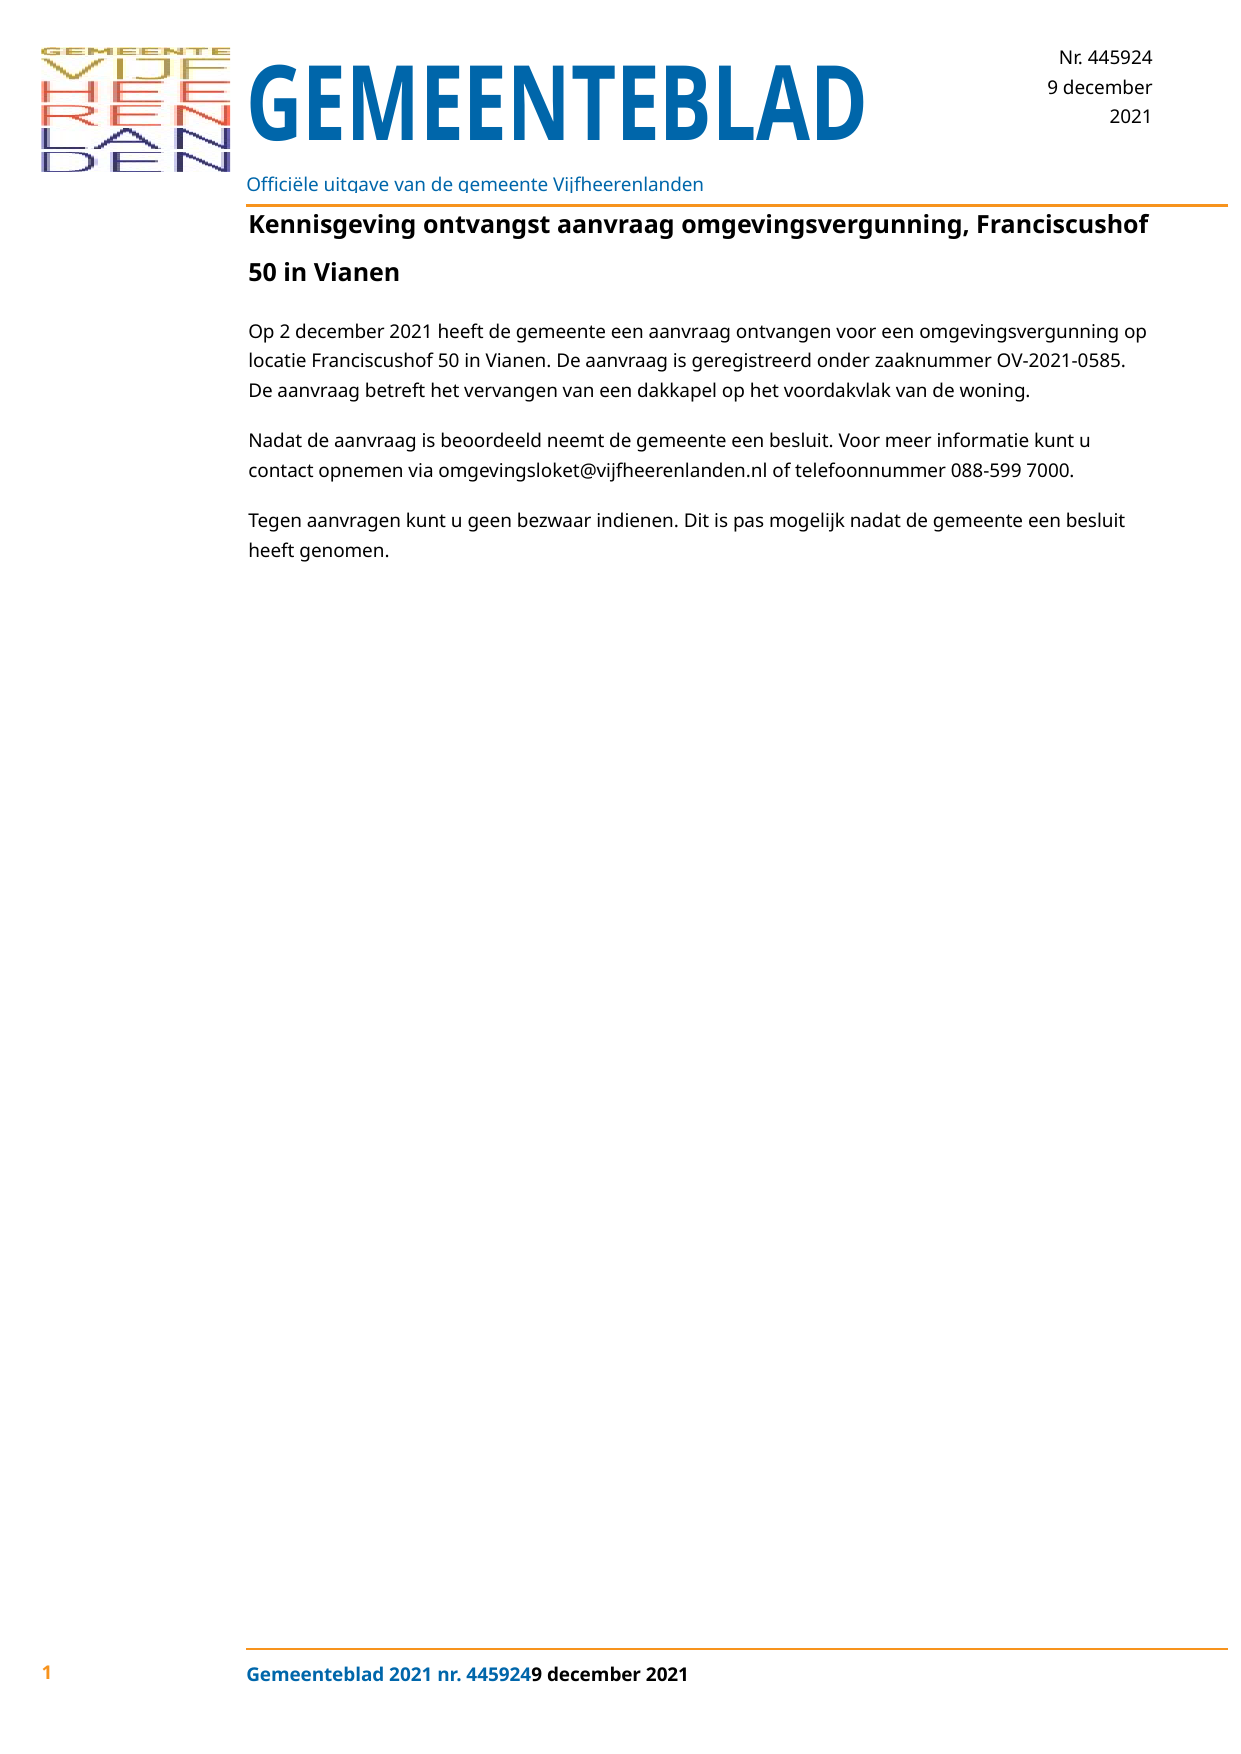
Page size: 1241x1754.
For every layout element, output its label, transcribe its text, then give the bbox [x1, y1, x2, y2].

text Tegen aanvragen kunt u geen bezwaar indienen. Dit is pas mogelijk nadat de gemeente een besluit heeft genomen. [248, 507, 1152, 563]
text Op 2 december 2021 heeft de gemeente een aanvraag ontvangen voor een omgevingsvergunning op locatie Franciscushof 50 in Vianen. De aanvraag is geregistreerd onder zaaknummer OV-2021-0585. De aanvraag betreft het vervangen van een dakkapel op het voordakvlak van de woning. [248, 318, 1152, 403]
text Kennisgeving ontvangst aanvraag omgevingsvergunning, Franciscushof 50 in Vianen [248, 207, 1152, 288]
picture [41, 47, 231, 172]
text Nadat de aanvraag is beoordeeld neemt de gemeente een besluit. Voor meer informatie kunt u contact opnemen via omgevingsloket@vijfheerenlanden.nl of telefoonnummer 088-599 7000. [248, 427, 1152, 483]
